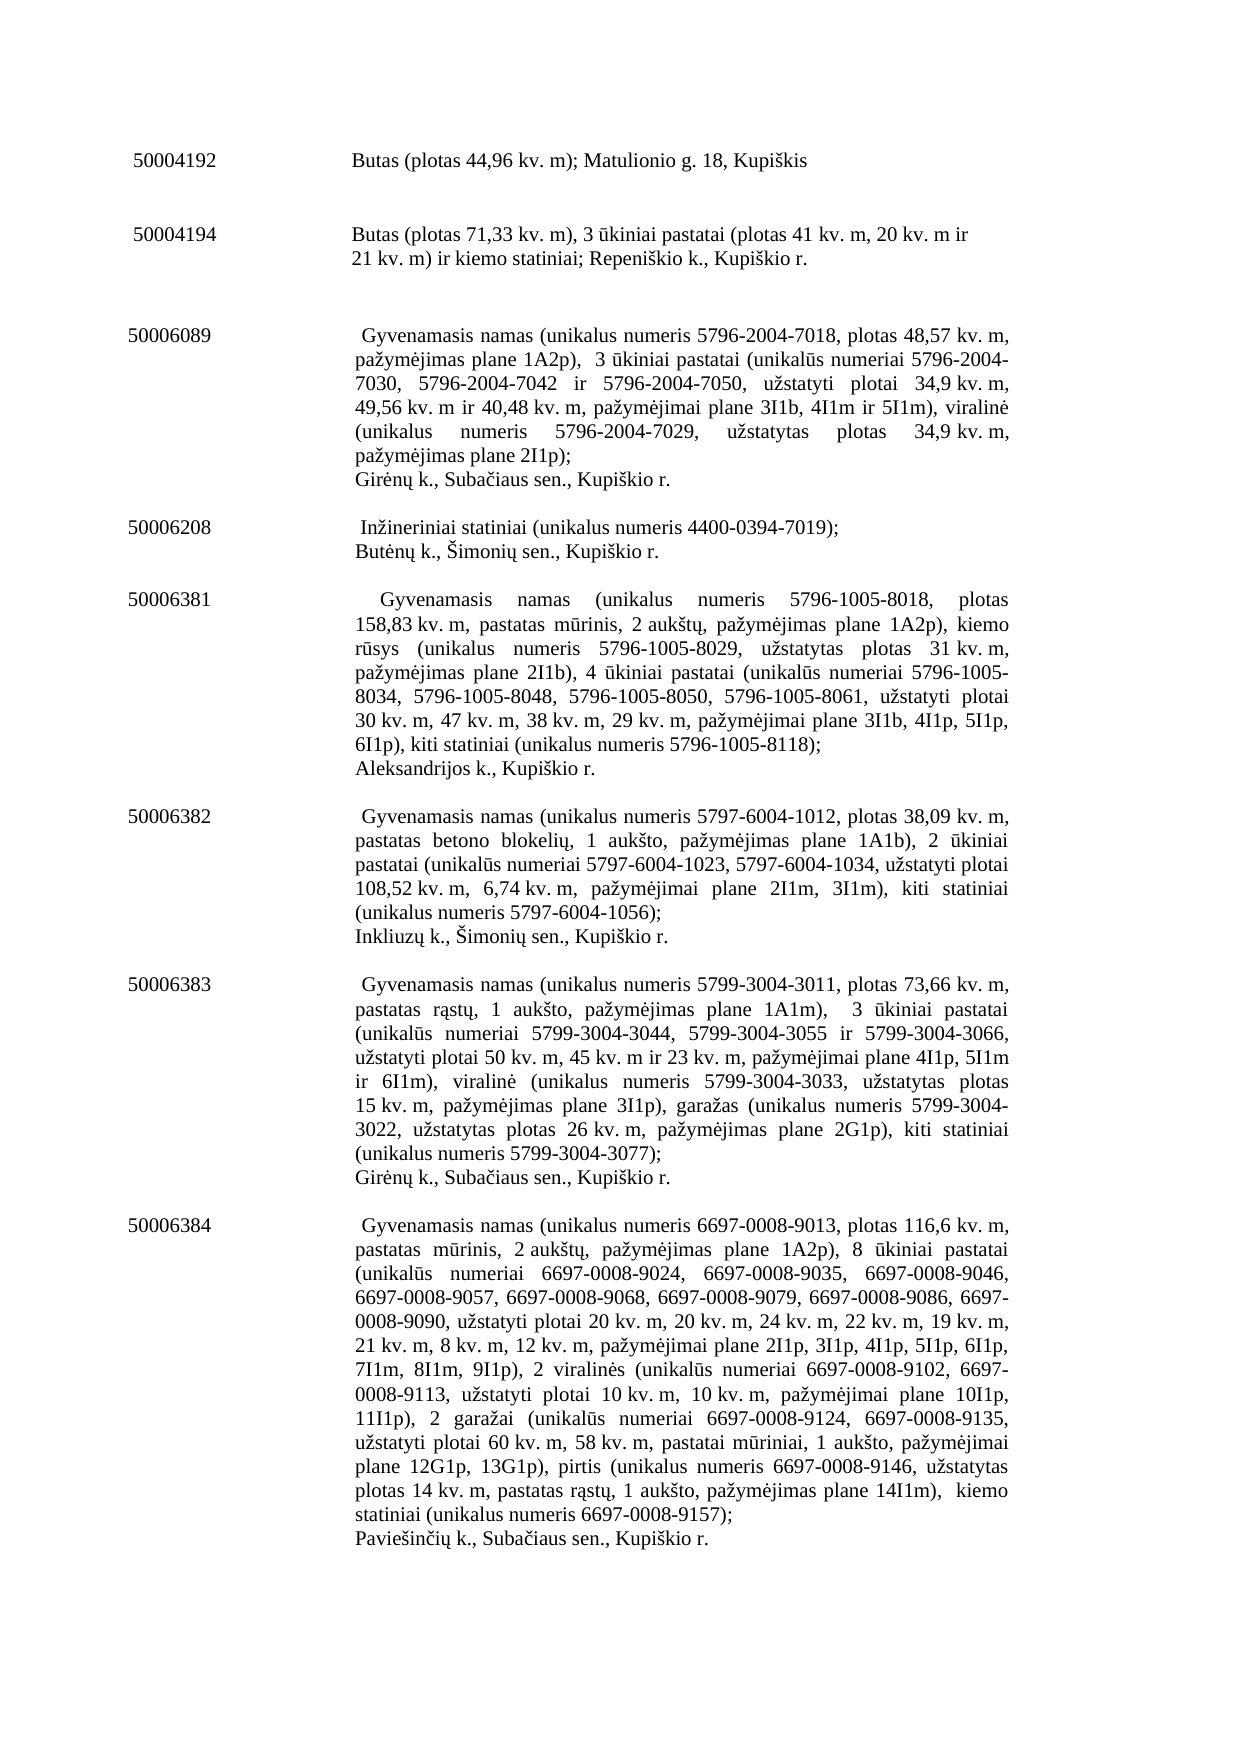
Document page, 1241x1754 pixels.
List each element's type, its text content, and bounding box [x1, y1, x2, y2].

table_cell [1090, 804, 1095, 972]
table_cell Gyvenamasis namas (unikalus numeris 5799-3004-3011, plotas 73,66 kv. m, pastatas rąstų, 1 aukšto, pažymėjimas plane 1A1m), 3 ūkiniai pastatai (unikalūs numeriai 5799-3004-3044, 5799-3004-3055 ir 5799-3004-3066, užstatyti plotai 50 kv. m, 45 kv. m ir 23 kv. m, pažymėjimai plane 4I1p, 5I1m ir 6I1m), viralinė (unikalus numeris 5799-3004-3033, užstatytas plotas 15 kv. m, pažymėjimas plane 3I1p), garažas (unikalus numeris 5799-3004-3022, užstatytas plotas 26 kv. m, pažymėjimas plane 2G1p), kiti statiniai (unikalus numeris 5799-3004-3077); Girėnų k., Subačiaus sen., Kupiškio r. [340, 973, 1021, 1213]
table_cell [1162, 973, 1211, 1213]
table_cell [1090, 148, 1095, 198]
table_cell Butas (plotas 71,33 kv. m), 3 ūkiniai pastatai (plotas 41 kv. m, 20 kv. m ir 21 kv. m) ir kiemo statiniai; Repeniškio k., Kupiškio r. [340, 222, 1021, 272]
table_cell [1065, 973, 1090, 1213]
table_cell [1147, 1213, 1157, 1574]
table_cell [1021, 588, 1065, 804]
table_cell Gyvenamasis namas (unikalus numeris 6697-0008-9013, plotas 116,6 kv. m, pastatas mūrinis, 2 aukštų, pažymėjimas plane 1A2p), 8 ūkiniai pastatai (unikalūs numeriai 6697-0008-9024, 6697-0008-9035, 6697-0008-9046, 6697-0008-9057, 6697-0008-9068, 6697-0008-9079, 6697-0008-9086, 6697-0008-9090, užstatyti plotai 20 kv. m, 20 kv. m, 24 kv. m, 22 kv. m, 19 kv. m, 21 kv. m, 8 kv. m, 12 kv. m, pažymėjimai plane 2I1p, 3I1p, 4I1p, 5I1p, 6I1p, 7I1m, 8I1m, 9I1p), 2 viralinės (unikalūs numeriai 6697-0008-9102, 6697-0008-9113, užstatyti plotai 10 kv. m, 10 kv. m, pažymėjimai plane 10I1p, 11I1p), 2 garažai (unikalūs numeriai 6697-0008-9124, 6697-0008-9135, užstatyti plotai 60 kv. m, 58 kv. m, pastatai mūriniai, 1 aukšto, pažymėjimai plane 12G1p, 13G1p), pirtis (unikalus numeris 6697-0008-9146, užstatytas plotas 14 kv. m, pastatas rąstų, 1 aukšto, pažymėjimas plane 14I1m), kiemo statiniai (unikalus numeris 6697-0008-9157); Paviešinčių k., Subačiaus sen., Kupiškio r. [340, 1213, 1021, 1574]
table_cell [1162, 222, 1211, 272]
table_cell [1162, 273, 1211, 323]
table_cell [1095, 1213, 1138, 1574]
table_cell [1090, 222, 1095, 272]
table_cell Butas (plotas 44,96 kv. m); Matulionio g. 18, Kupiškis [340, 148, 1021, 198]
table_cell [1021, 804, 1065, 972]
table_cell [1021, 273, 1065, 323]
table_cell [1138, 973, 1147, 1213]
table_cell [1147, 515, 1157, 587]
table_cell [1138, 804, 1147, 972]
table_cell [1162, 198, 1211, 222]
table_cell 50006383 [116, 973, 340, 1213]
table_cell [101, 973, 116, 1213]
table_cell [1090, 973, 1095, 1213]
table_cell [1095, 323, 1138, 515]
table_cell [1157, 273, 1162, 323]
table_cell Gyvenamasis namas (unikalus numeris 5796-2004-7018, plotas 48,57 kv. m, pažymėjimas plane 1A2p), 3 ūkiniai pastatai (unikalūs numeriai 5796-2004-7030, 5796-2004-7042 ir 5796-2004-7050, užstatyti plotai 34,9 kv. m, 49,56 kv. m ir 40,48 kv. m, pažymėjimai plane 3I1b, 4I1m ir 5I1m), viralinė (unikalus numeris 5796-2004-7029, užstatytas plotas 34,9 kv. m, pažymėjimas plane 2I1p); Girėnų k., Subačiaus sen., Kupiškio r. [340, 323, 1021, 515]
table_cell [1147, 973, 1157, 1213]
table_cell 50006384 [116, 1213, 340, 1574]
table_cell [1095, 515, 1138, 587]
table_cell [340, 273, 1021, 323]
table_cell [1147, 804, 1157, 972]
table_cell [101, 222, 116, 272]
table_cell [1095, 148, 1138, 198]
table_cell [1157, 804, 1162, 972]
table_cell [101, 588, 116, 804]
table_cell [1065, 222, 1090, 272]
table_cell [1157, 515, 1162, 587]
table_cell [101, 515, 116, 587]
table_cell [101, 804, 116, 972]
table_cell 50006382 [116, 804, 340, 972]
table_cell [1162, 588, 1211, 804]
table_cell [1090, 1213, 1095, 1574]
table_cell 50004192 [116, 148, 340, 198]
table_cell Gyvenamasis namas (unikalus numeris 5796-1005-8018, plotas 158,83 kv. m, pastatas mūrinis, 2 aukštų, pažymėjimas plane 1A2p), kiemo rūsys (unikalus numeris 5796-1005-8029, užstatytas plotas 31 kv. m, pažymėjimas plane 2I1b), 4 ūkiniai pastatai (unikalūs numeriai 5796-1005-8034, 5796-1005-8048, 5796-1005-8050, 5796-1005-8061, užstatyti plotai 30 kv. m, 47 kv. m, 38 kv. m, 29 kv. m, pažymėjimai plane 3I1b, 4I1p, 5I1p, 6I1p), kiti statiniai (unikalus numeris 5796-1005-8118); Aleksandrijos k., Kupiškio r. [340, 588, 1021, 804]
table_cell [1090, 588, 1095, 804]
table_cell [1157, 148, 1162, 198]
table_cell 50006381 [116, 588, 340, 804]
table_cell [1021, 1213, 1065, 1574]
table_cell [1157, 973, 1162, 1213]
table_cell [116, 198, 1147, 222]
table_cell [101, 273, 116, 323]
table_cell 50006089 [116, 323, 340, 515]
table_cell [1147, 222, 1157, 272]
table_cell Gyvenamasis namas (unikalus numeris 5797-6004-1012, plotas 38,09 kv. m, pastatas betono blokelių, 1 aukšto, pažymėjimas plane 1A1b), 2 ūkiniai pastatai (unikalūs numeriai 5797-6004-1023, 5797-6004-1034, užstatyti plotai 108,52 kv. m, 6,74 kv. m, pažymėjimai plane 2I1m, 3I1m), kiti statiniai (unikalus numeris 5797-6004-1056); Inkliuzų k., Šimonių sen., Kupiškio r. [340, 804, 1021, 972]
table_cell [1138, 323, 1147, 515]
table_cell [101, 148, 116, 198]
table_cell [1090, 273, 1095, 323]
table_cell [1095, 588, 1138, 804]
table_cell [1090, 515, 1095, 587]
table_cell [1095, 973, 1138, 1213]
table_cell [101, 1213, 116, 1574]
table_cell [1021, 148, 1065, 198]
table_cell [1162, 323, 1211, 515]
table_cell 50006208 [116, 515, 340, 587]
table_cell [1021, 973, 1065, 1213]
table_cell Inžineriniai statiniai (unikalus numeris 4400-0394-7019); Butėnų k., Šimonių sen., Kupiškio r. [340, 515, 1021, 587]
table_cell [1162, 804, 1211, 972]
table_cell [1138, 515, 1147, 587]
table_cell [101, 198, 116, 222]
table_cell [1138, 148, 1147, 198]
table_cell [1147, 588, 1157, 804]
table_cell [1147, 198, 1157, 222]
table_cell [1065, 323, 1090, 515]
table_cell [1157, 588, 1162, 804]
table_cell [1065, 148, 1090, 198]
table_cell [1065, 1213, 1090, 1574]
table_cell [1147, 273, 1157, 323]
table_cell [1095, 273, 1138, 323]
table_cell [1065, 515, 1090, 587]
table_cell [1138, 273, 1147, 323]
table_cell [1065, 804, 1090, 972]
table_cell [1021, 222, 1065, 272]
table_cell [1162, 515, 1211, 587]
table_cell [1157, 323, 1162, 515]
table_cell [1157, 222, 1162, 272]
table_cell [1021, 515, 1065, 587]
table_cell [1138, 588, 1147, 804]
table_cell [1138, 1213, 1147, 1574]
table_cell [1162, 148, 1211, 198]
table_cell [1162, 1213, 1211, 1574]
table_cell [1095, 222, 1138, 272]
table_cell [1157, 198, 1162, 222]
table_cell [1065, 273, 1090, 323]
table_cell [1065, 588, 1090, 804]
table_cell 50004194 [116, 222, 340, 272]
table_cell [1138, 222, 1147, 272]
table_cell [101, 323, 116, 515]
table_cell [1090, 323, 1095, 515]
table_cell [1147, 323, 1157, 515]
table_cell [1021, 323, 1065, 515]
table_cell [1147, 148, 1157, 198]
table_cell [116, 273, 340, 323]
table_cell [1095, 804, 1138, 972]
table_cell [1157, 1213, 1162, 1574]
